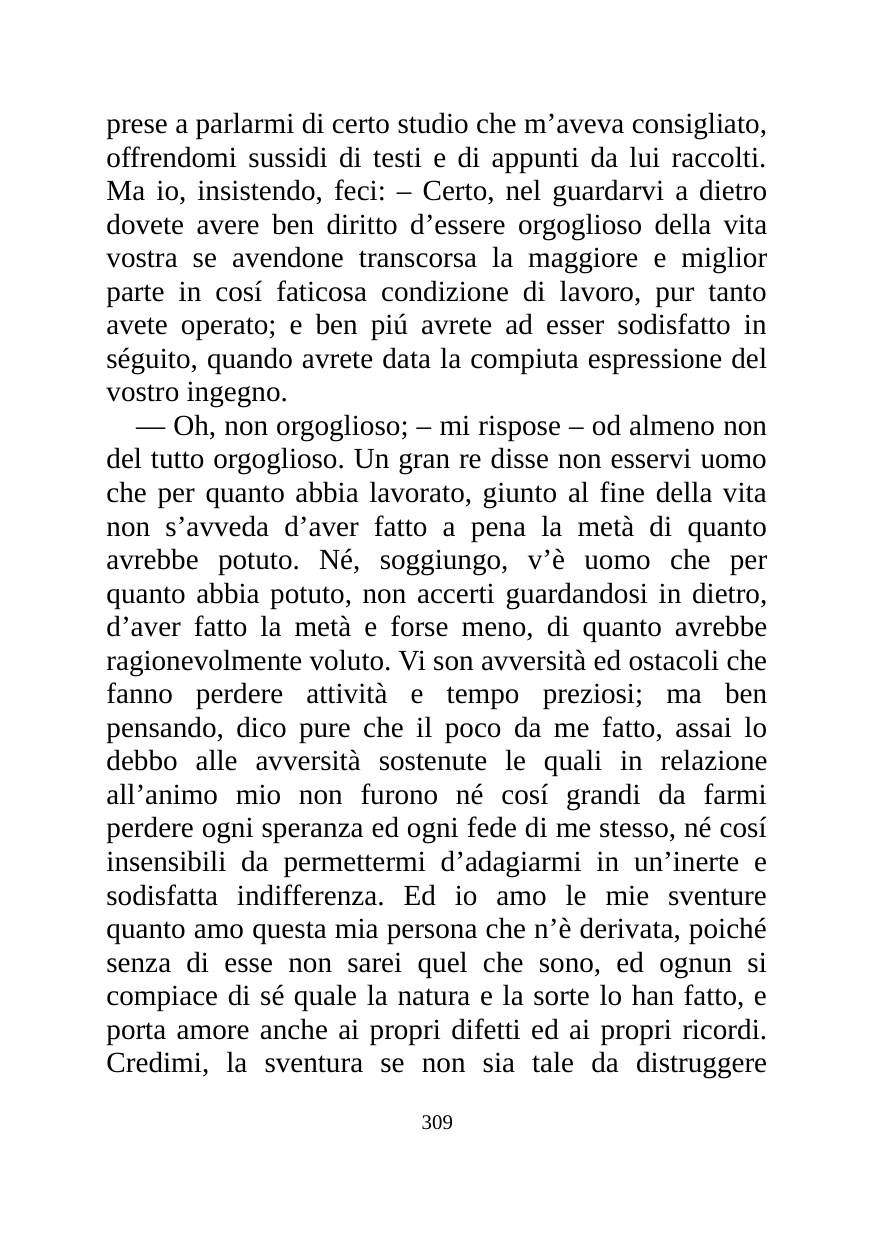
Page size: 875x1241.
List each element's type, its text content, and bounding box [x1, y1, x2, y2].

text — Oh, non orgoglioso; – mi rispose – od almeno non del tutto orgoglioso. Un gran re disse non esservi uomo che per quanto abbia lavorato, giunto al fine della vita non s’avveda d’aver fatto a pena la metà di quanto avrebbe potuto. Né, soggiungo, v’è uomo che per quanto abbia potuto, non accerti guardandosi in dietro, d’aver fatto la metà e forse meno, di quanto avrebbe ragionevolmente voluto. Vi son avversità ed ostacoli che fanno perdere attività e tempo preziosi; ma ben pensando, dico pure che il poco da me fatto, assai lo debbo alle avversità sostenute le quali in relazione all’animo mio non furono né cosí grandi da farmi perdere ogni speranza ed ogni fede di me stesso, né cosí insensibili da permettermi d’adagiarmi in un’inerte e sodisfatta indifferenza. Ed io amo le mie sventure quanto amo questa mia persona che n’è derivata, poiché senza di esse non sarei quel che sono, ed ognun si compiace di sé quale la natura e la sorte lo han fatto, e porta amore anche ai propri difetti ed ai propri ricordi. Credimi, la sventura se non sia tale da distruggere [106, 408, 768, 1079]
text prese a parlarmi di certo studio che m’aveva consigliato, offrendomi sussidi di testi e di appunti da lui raccolti. Ma io, insistendo, feci: – Certo, nel guardarvi a dietro dovete avere ben diritto d’essere orgoglioso della vita vostra se avendone transcorsa la maggiore e miglior parte in cosí faticosa condizione di lavoro, pur tanto avete operato; e ben piú avrete ad esser sodisfatto in séguito, quando avrete data la compiuta espressione del vostro ingegno. [106, 106, 768, 408]
